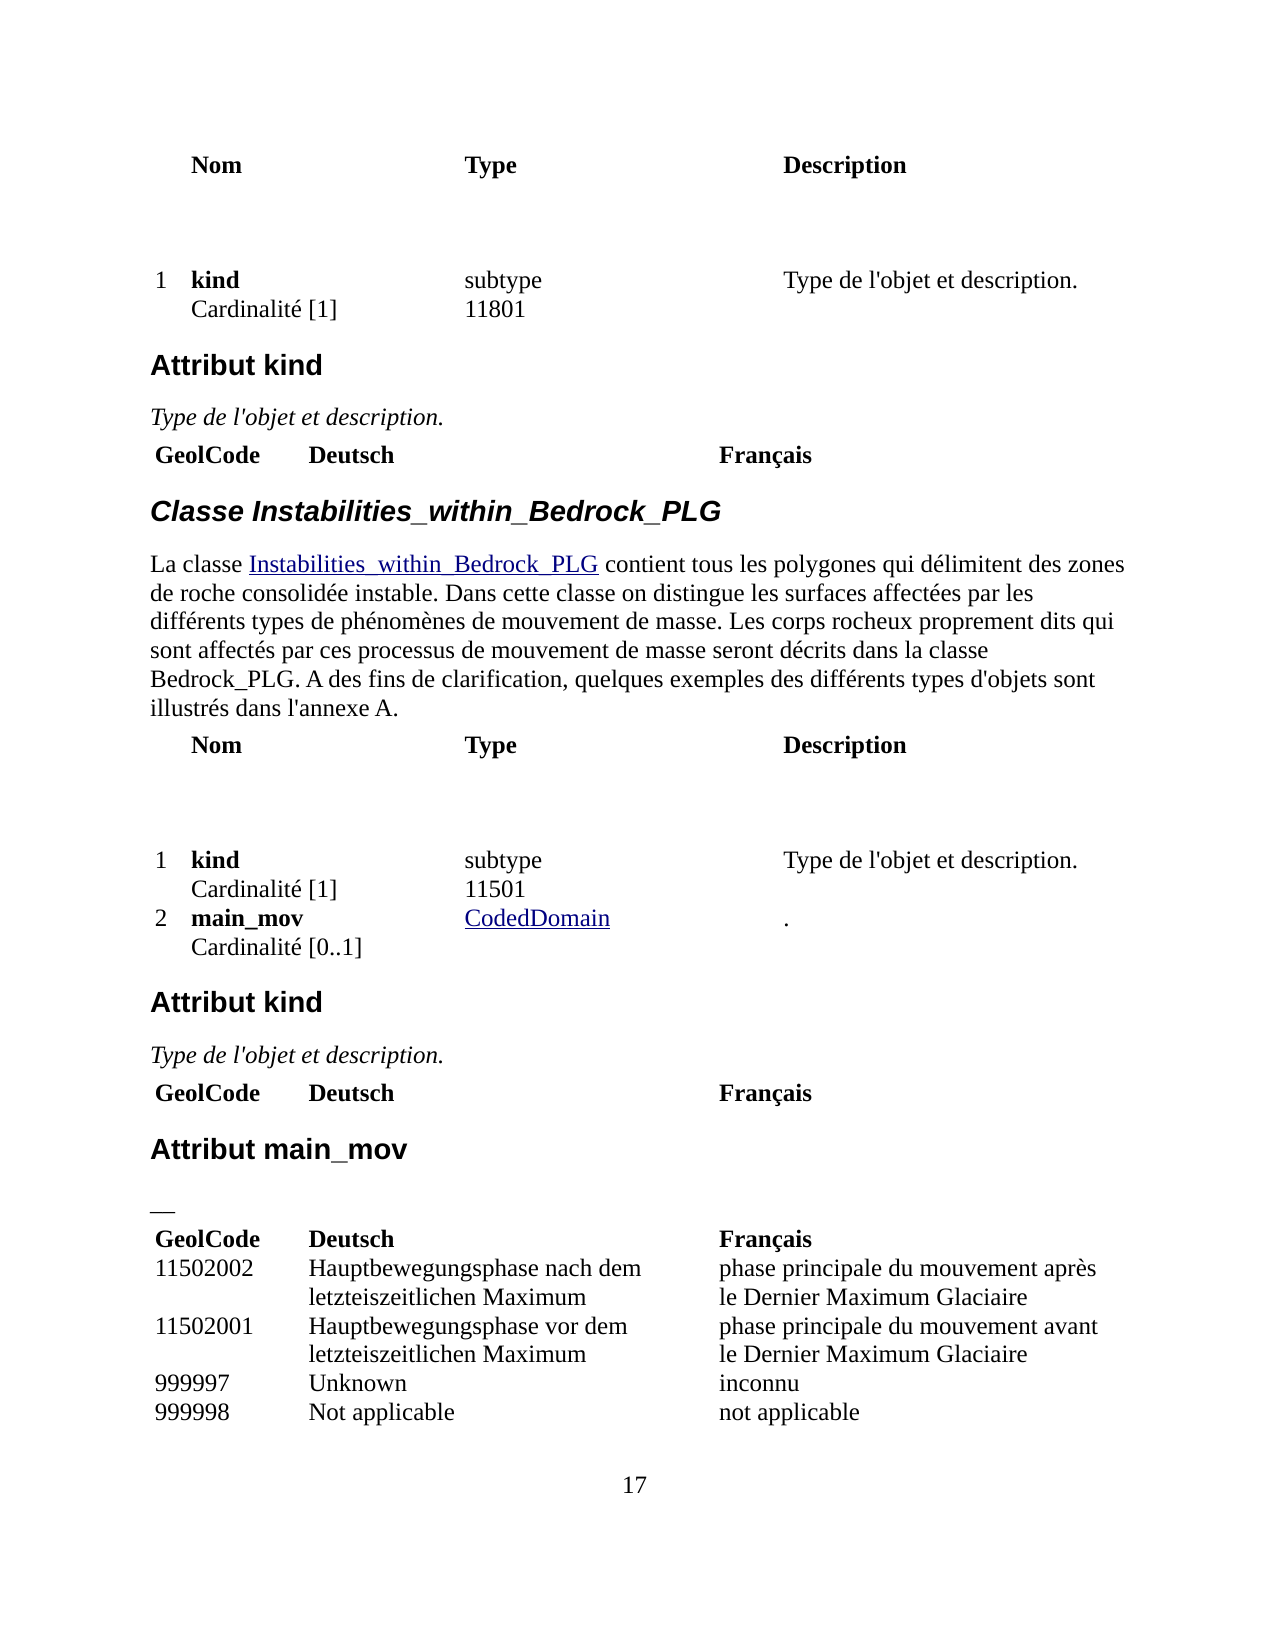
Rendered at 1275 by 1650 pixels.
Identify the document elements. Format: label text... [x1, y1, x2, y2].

table_header Français [714, 440, 1125, 469]
table_header Deutsch [304, 440, 714, 469]
table_header Type [460, 730, 779, 845]
text Type de l'objet et description. [150, 402, 1125, 431]
table_cell [150, 874, 186, 903]
table_cell Cardinalité [0..1] [186, 932, 460, 960]
table_cell [150, 294, 186, 322]
table_cell 999997 [150, 1368, 304, 1397]
table_header Deutsch [304, 1225, 714, 1253]
table_cell [779, 874, 1125, 903]
table_header Description [779, 150, 1125, 265]
table_cell inconnu [714, 1368, 1125, 1397]
subtitle Attribut kind [150, 985, 1125, 1019]
table_cell 11502001 [150, 1311, 304, 1368]
table_cell 11502002 [150, 1253, 304, 1311]
table_cell subtype [460, 265, 779, 294]
table_cell kind [186, 845, 460, 874]
text La classe Instabilities_within_Bedrock_PLG contient tous les polygones qui délimitent des zones de roche consolidée instable. Dans cette classe on distingue les surfaces affectées par les différents types de phénomènes de mouvement de masse. Les corps rocheux proprement dits qui sont affectés par ces processus de mouvement de masse seront décrits dans la classe Bedrock_PLG. A des fins de clarification, quelques exemples des différents types d'objets sont illustrés dans l'annexe A. [150, 549, 1125, 721]
table_cell Not applicable [304, 1397, 714, 1426]
table_cell 2 [150, 903, 186, 932]
table_header Français [714, 1078, 1125, 1107]
table_cell Hauptbewegungsphase vor dem letzteiszeitlichen Maximum [304, 1311, 714, 1368]
table_cell 11801 [460, 294, 779, 322]
text Type de l'objet et description. [150, 1040, 1125, 1069]
table_cell 11501 [460, 874, 779, 903]
table_header GeolCode [150, 440, 304, 469]
table_cell . [779, 903, 1125, 932]
subtitle Attribut kind [150, 347, 1125, 381]
table_header Nom [186, 730, 460, 845]
table_header GeolCode [150, 1078, 304, 1107]
table_cell CodedDomain [460, 903, 779, 932]
table_header [150, 730, 186, 845]
table_cell 1 [150, 845, 186, 874]
subtitle Classe Instabilities_within_Bedrock_PLG [150, 494, 1125, 527]
table_cell 1 [150, 265, 186, 294]
table_cell main_mov [186, 903, 460, 932]
table_cell 999998 [150, 1397, 304, 1426]
table_cell Unknown [304, 1368, 714, 1397]
table_cell Type de l'objet et description. [779, 265, 1125, 294]
table_cell Cardinalité [1] [186, 874, 460, 903]
table_header GeolCode [150, 1225, 304, 1253]
table_cell [779, 294, 1125, 322]
table_cell phase principale du mouvement après le Dernier Maximum Glaciaire [714, 1253, 1125, 1311]
table_cell phase principale du mouvement avant le Dernier Maximum Glaciaire [714, 1311, 1125, 1368]
table_header Description [779, 730, 1125, 845]
table_header Français [714, 1225, 1125, 1253]
table_cell subtype [460, 845, 779, 874]
table_header Nom [186, 150, 460, 265]
table_cell [150, 932, 186, 960]
table_cell Type de l'objet et description. [779, 845, 1125, 874]
table_cell [779, 932, 1125, 960]
table_header Deutsch [304, 1078, 714, 1107]
table_cell Hauptbewegungsphase nach dem letzteiszeitlichen Maximum [304, 1253, 714, 1311]
table_header [150, 150, 186, 265]
table_cell kind [186, 265, 460, 294]
table_cell [460, 932, 779, 960]
table_cell not applicable [714, 1397, 1125, 1426]
subtitle Attribut main_mov [150, 1132, 1125, 1165]
table_cell Cardinalité [1] [186, 294, 460, 322]
table_header Type [460, 150, 779, 265]
text __ [150, 1187, 1125, 1216]
